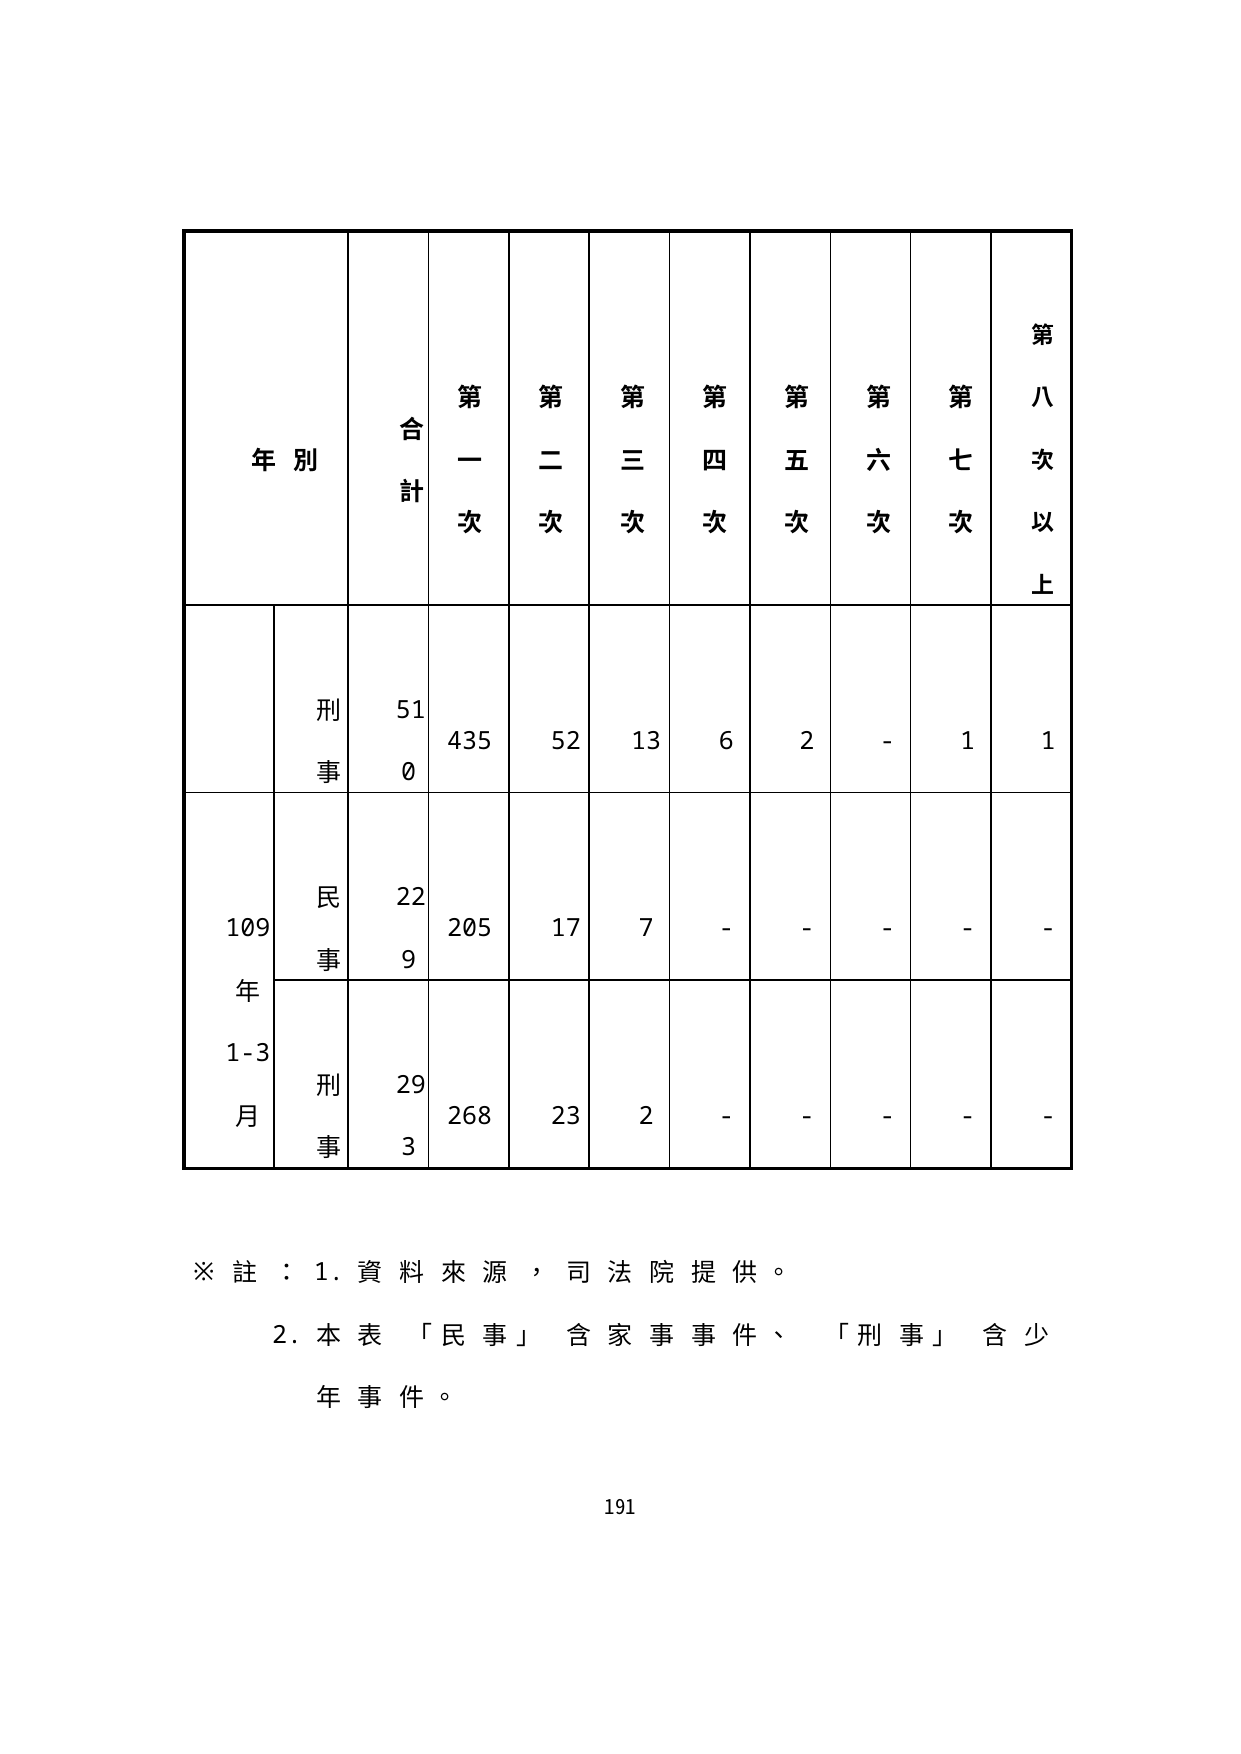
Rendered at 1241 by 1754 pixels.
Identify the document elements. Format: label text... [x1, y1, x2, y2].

table_cell 435 [429, 606, 508, 792]
table_cell 1 [911, 606, 990, 792]
text ※註：1.資料來源，司法院提供。 [183, 1229, 1058, 1292]
table_header 第三次 [590, 233, 669, 604]
table_cell 510 [349, 606, 428, 792]
table_cell 109年1-3月 [186, 793, 273, 1167]
table_header 年別 [186, 233, 347, 604]
table_cell - [670, 981, 749, 1167]
table_cell - [751, 793, 830, 979]
table_cell 23 [510, 981, 588, 1167]
table_cell 2 [590, 981, 669, 1167]
table_cell 2 [751, 606, 830, 792]
table_header 合計 [349, 233, 428, 604]
table_cell 13 [590, 606, 669, 792]
table_cell - [670, 793, 749, 979]
table_cell - [992, 981, 1070, 1167]
table_cell 268 [429, 981, 508, 1167]
table_cell 6 [670, 606, 749, 792]
table_cell 1 [992, 606, 1070, 792]
table_cell 7 [590, 793, 669, 979]
table_cell - [831, 793, 910, 979]
table_cell 刑事 [275, 981, 347, 1167]
table_header 第八次以上 [992, 233, 1070, 604]
table_cell - [831, 981, 910, 1167]
table_header 第二次 [510, 233, 588, 604]
text 2.本表「民事」含家事事件、「刑事」含少年事件。 [256, 1292, 1058, 1417]
table_cell 229 [349, 793, 428, 979]
table_header 第五次 [751, 233, 830, 604]
table_cell 民事 [275, 793, 347, 979]
table_cell 刑事 [275, 606, 347, 792]
table_cell 52 [510, 606, 588, 792]
table_cell - [751, 981, 830, 1167]
table_cell [186, 606, 273, 792]
table_cell - [992, 793, 1070, 979]
table_cell - [911, 793, 990, 979]
table_header 第七次 [911, 233, 990, 604]
table_header 第四次 [670, 233, 749, 604]
table_cell - [831, 606, 910, 792]
table_cell - [911, 981, 990, 1167]
table_header 第六次 [831, 233, 910, 604]
table_cell 17 [510, 793, 588, 979]
table_cell 293 [349, 981, 428, 1167]
table_header 第一次 [429, 233, 508, 604]
table_cell 205 [429, 793, 508, 979]
